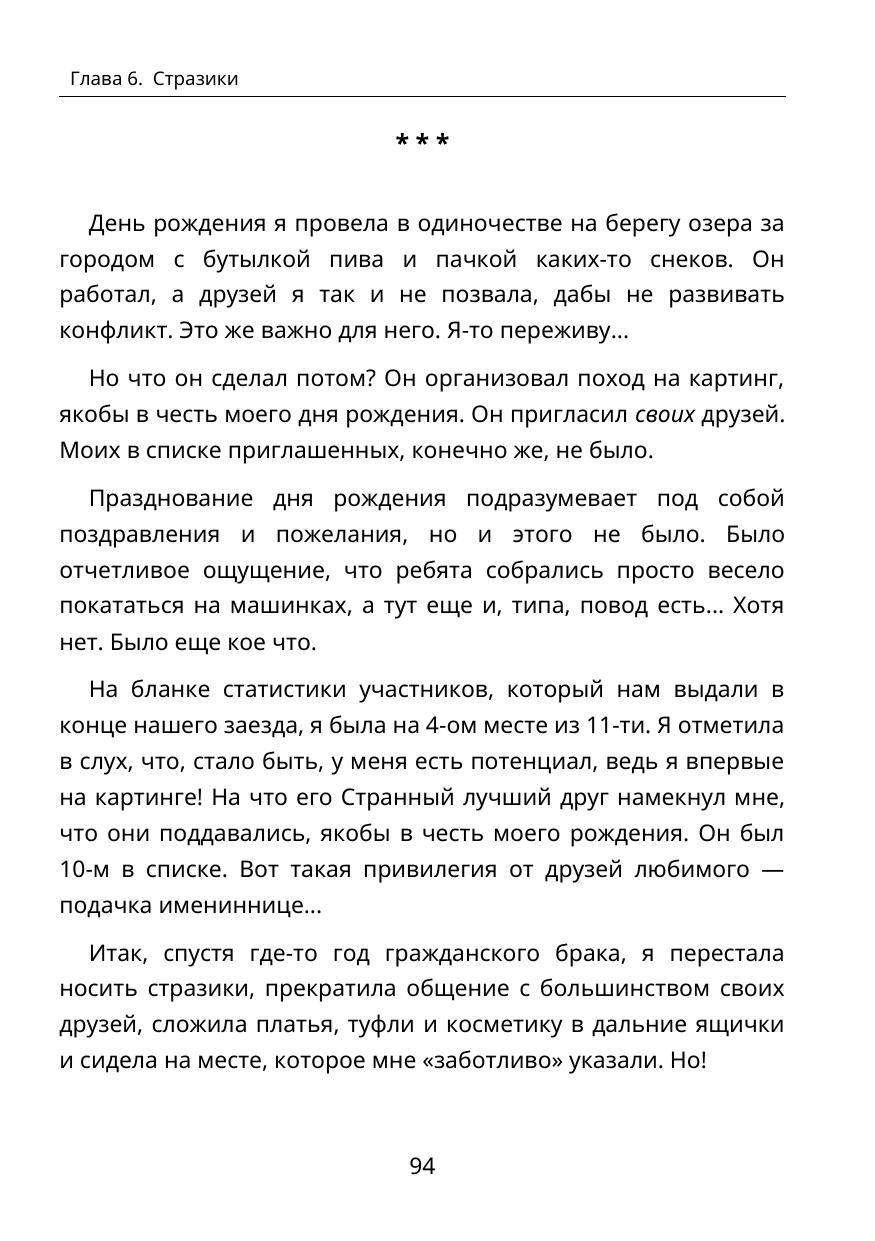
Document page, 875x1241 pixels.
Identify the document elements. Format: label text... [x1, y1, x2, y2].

subtitle * * * [59, 126, 786, 160]
text Празднование дня рождения подразумевает под собой поздравления и пожелания, но и этого не было. Было отчетливое ощущение, что ребята собрались просто весело покататься на машинках, а тут еще и, типа, повод есть... Хотя нет. Было еще кое что. [59, 482, 786, 657]
text День рождения я провела в одиночестве на берегу озера за городом с бутылкой пива и пачкой каких-то снеков. Он работал, а друзей я так и не позвала, дабы не развивать конфликт. Это же важно для него. Я-то переживу... [59, 207, 786, 346]
text Итак, спустя где-то год гражданского брака, я перестала носить стразики, прекратила общение с большинством своих друзей, сложила платья, туфли и косметику в дальние ящички и сидела на месте, которое мне «заботливо» указали. Но! [59, 936, 786, 1076]
text Но что он сделал потом? Он организовал поход на картинг, якобы в честь моего дня рождения. Он пригласил своих друзей. Моих в списке приглашенных, конечно же, не было. [59, 362, 786, 465]
text На бланке статистики участников, который нам выдали в конце нашего заезда, я была на 4-ом месте из 11-ти. Я отметила в слух, что, стало быть, у меня есть потенциал, ведь я впервые на картинге! На что его Странный лучший друг намекнул мне, что они поддавались, якобы в честь моего рождения. Он был 10-м в списке. Вот такая привилегия от друзей любимого — подачка имениннице... [59, 673, 786, 920]
